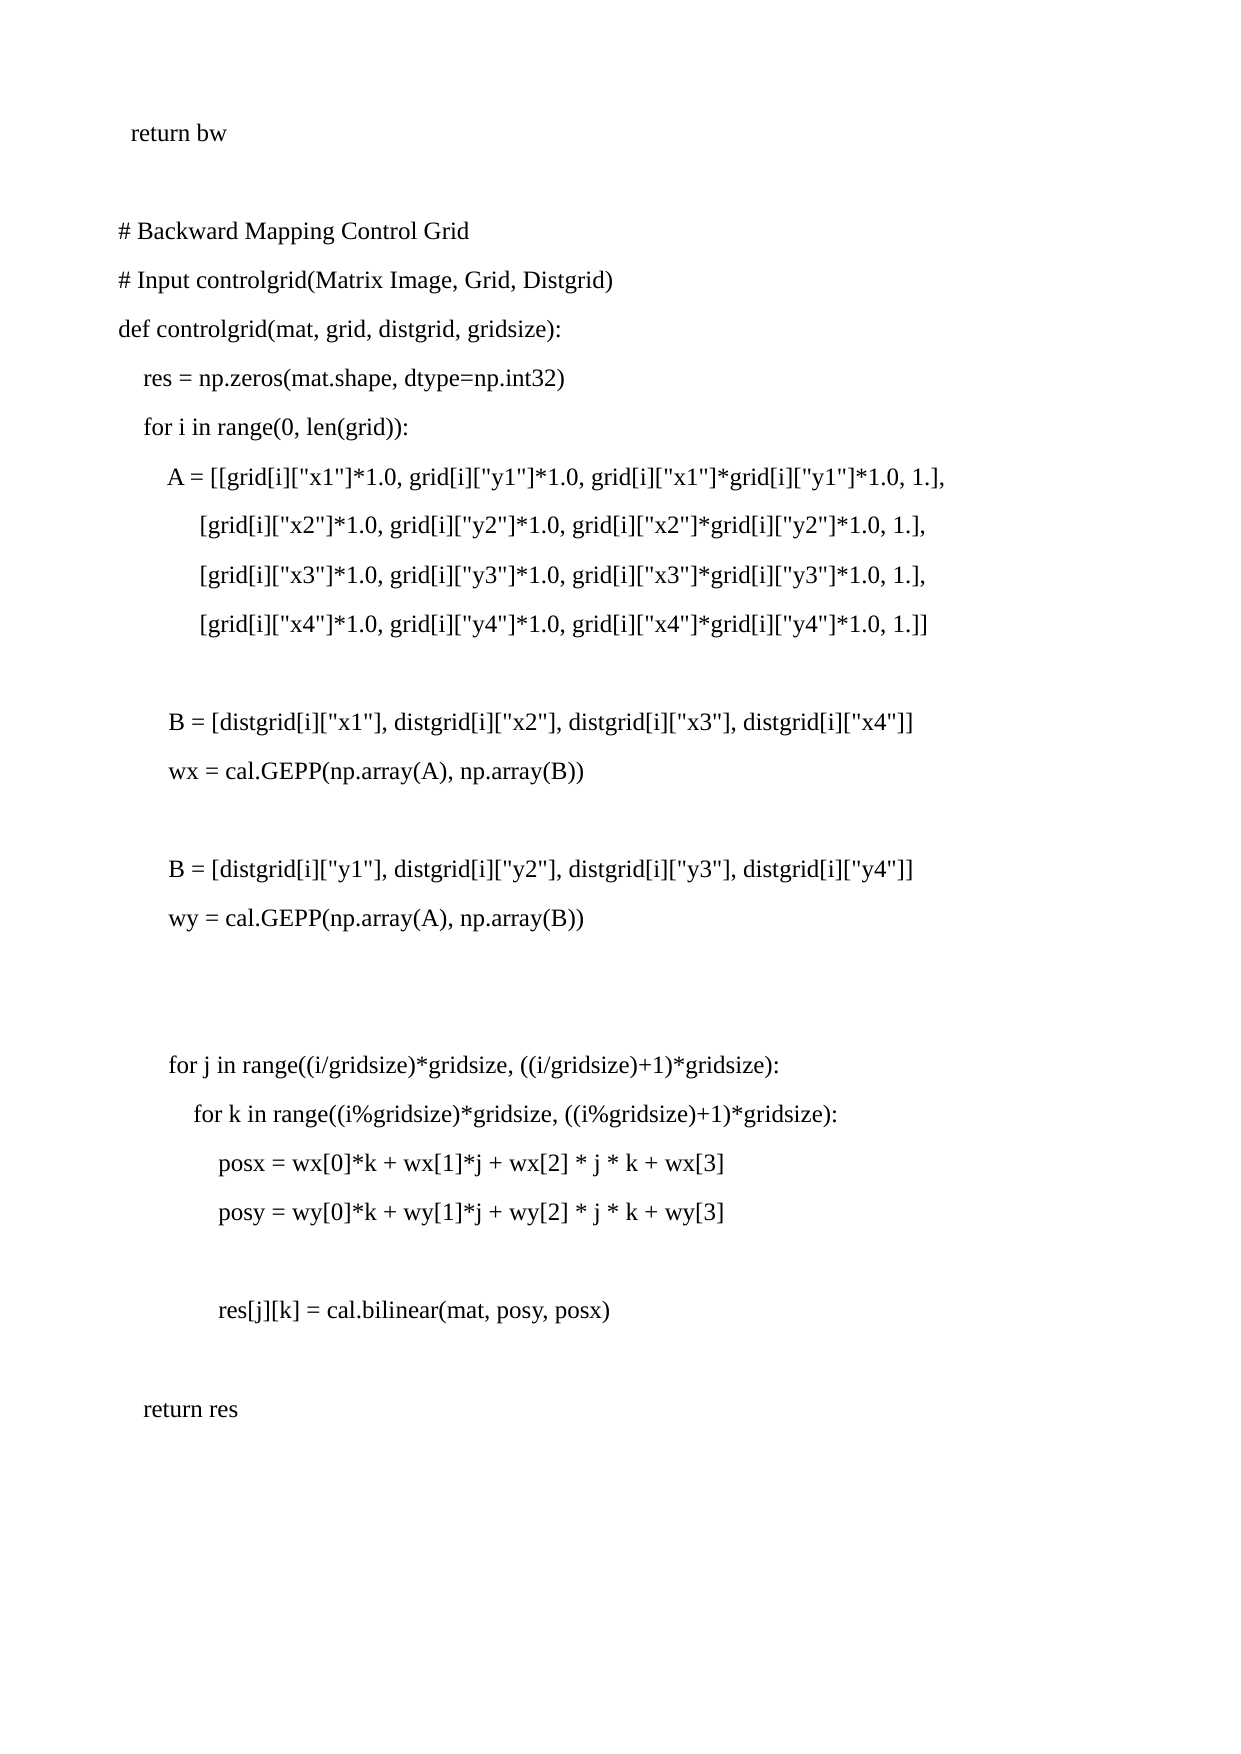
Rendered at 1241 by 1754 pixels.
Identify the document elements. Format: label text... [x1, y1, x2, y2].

text [grid[i]["x3"]*1.0, grid[i]["y3"]*1.0, grid[i]["x3"]*grid[i]["y3"]*1.0, 1.], [118, 560, 1122, 588]
text wx = cal.GEPP(np.array(A), np.array(B)) [118, 756, 1122, 785]
text for k in range((i%gridsize)*gridsize, ((i%gridsize)+1)*gridsize): [118, 1099, 1122, 1128]
text def controlgrid(mat, grid, distgrid, gridsize): [118, 314, 1122, 343]
text for j in range((i/gridsize)*gridsize, ((i/gridsize)+1)*gridsize): [118, 1050, 1122, 1079]
text return res [118, 1394, 1122, 1422]
text res[j][k] = cal.bilinear(mat, posy, posx) [118, 1296, 1122, 1324]
text B = [distgrid[i]["y1"], distgrid[i]["y2"], distgrid[i]["y3"], distgrid[i]["y4"]] [118, 854, 1122, 883]
text posy = wy[0]*k + wy[1]*j + wy[2] * j * k + wy[3] [118, 1197, 1122, 1226]
text B = [distgrid[i]["x1"], distgrid[i]["x2"], distgrid[i]["x3"], distgrid[i]["x4"]] [118, 707, 1122, 736]
text res = np.zeros(mat.shape, dtype=np.int32) [118, 363, 1122, 392]
text wy = cal.GEPP(np.array(A), np.array(B)) [118, 903, 1122, 932]
text for i in range(0, len(grid)): [118, 412, 1122, 441]
text [grid[i]["x4"]*1.0, grid[i]["y4"]*1.0, grid[i]["x4"]*grid[i]["y4"]*1.0, 1.]] [118, 609, 1122, 637]
text # Backward Mapping Control Grid [118, 216, 1122, 245]
text A = [[grid[i]["x1"]*1.0, grid[i]["y1"]*1.0, grid[i]["x1"]*grid[i]["y1"]*1.0, 1.], [118, 462, 1122, 490]
text posx = wx[0]*k + wx[1]*j + wx[2] * j * k + wx[3] [118, 1148, 1122, 1177]
text return bw [118, 118, 1122, 147]
text [grid[i]["x2"]*1.0, grid[i]["y2"]*1.0, grid[i]["x2"]*grid[i]["y2"]*1.0, 1.], [118, 511, 1122, 539]
text # Input controlgrid(Matrix Image, Grid, Distgrid) [118, 265, 1122, 294]
